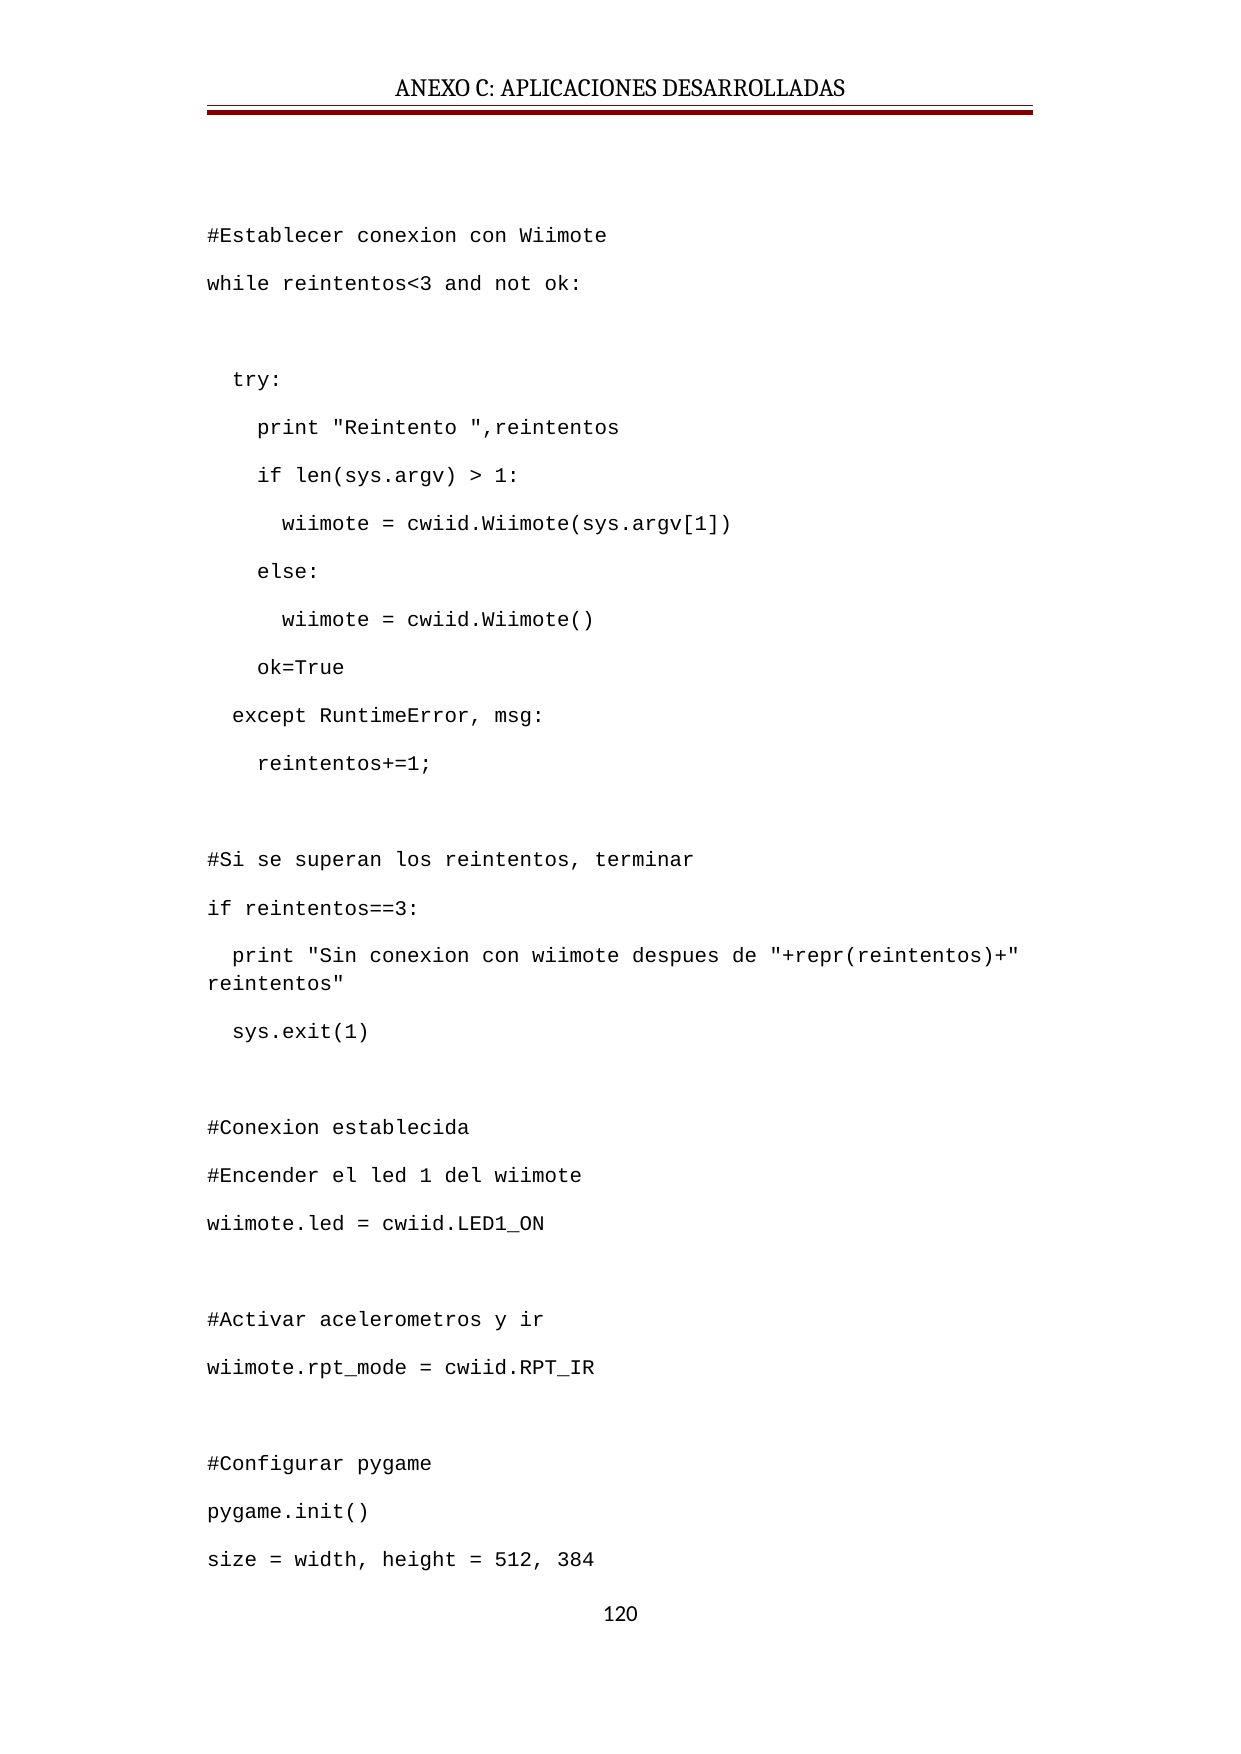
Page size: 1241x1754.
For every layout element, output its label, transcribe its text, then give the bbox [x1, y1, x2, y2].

text while reintentos<3 and not ok: [207, 273, 1033, 297]
text print "Reintento ",reintentos [207, 417, 1033, 441]
text #Activar acelerometros y ir [207, 1309, 1033, 1332]
text #Establecer conexion con Wiimote [207, 225, 1033, 249]
text wiimote = cwiid.Wiimote(sys.argv[1]) [207, 513, 1033, 537]
text if reintentos==3: [207, 897, 1033, 921]
text #Si se superan los reintentos, terminar [207, 849, 1033, 873]
text print "Sin conexion con wiimote despues de "+repr(reintentos)+" reintentos" [207, 946, 1033, 996]
text try: [207, 369, 1033, 393]
text #Conexion establecida [207, 1117, 1033, 1140]
text ok=True [207, 657, 1033, 681]
text wiimote.led = cwiid.LED1_ON [207, 1213, 1033, 1236]
text if len(sys.argv) > 1: [207, 465, 1033, 489]
text else: [207, 561, 1033, 585]
text except RuntimeError, msg: [207, 705, 1033, 729]
text size = width, height = 512, 384 [207, 1549, 1033, 1573]
text reintentos+=1; [207, 753, 1033, 777]
text #Configurar pygame [207, 1453, 1033, 1477]
text wiimote.rpt_mode = cwiid.RPT_IR [207, 1357, 1033, 1381]
text wiimote = cwiid.Wiimote() [207, 609, 1033, 633]
text pygame.init() [207, 1501, 1033, 1524]
text sys.exit(1) [207, 1021, 1033, 1044]
text #Encender el led 1 del wiimote [207, 1165, 1033, 1188]
